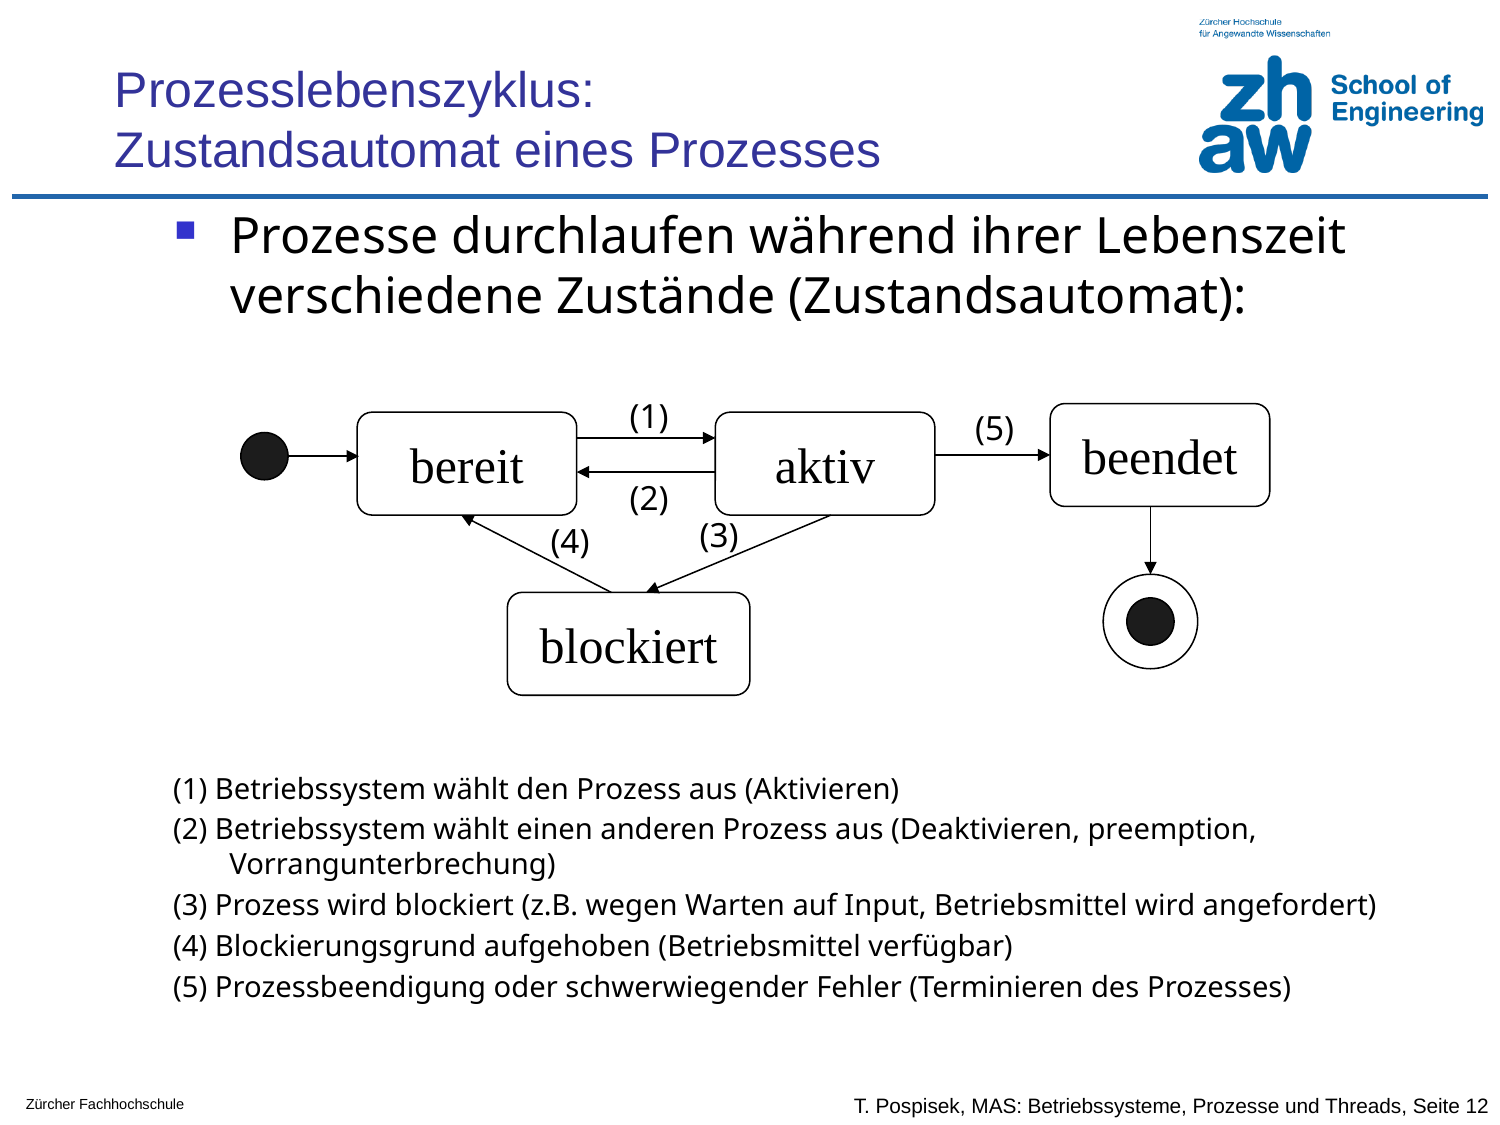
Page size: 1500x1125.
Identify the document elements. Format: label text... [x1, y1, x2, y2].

text_box (4) [535, 512, 605, 568]
text_box [240, 432, 289, 480]
text_box aktiv [715, 412, 935, 516]
text_box beendet [1050, 403, 1270, 507]
text_box (5) [960, 399, 1029, 455]
text_box blockiert [507, 592, 750, 696]
text_box (1) Betriebssystem wählt den Prozess aus (Aktivieren) (2) Betriebssystem wählt einen anderen Prozess aus (Deaktivieren, preemption, Vorrangunterbrechung) (3) Prozess wird blockiert (z.B. wegen Warten auf Input, Betriebsmittel wird angefordert) (4) Blockierungsgrund aufgehoben (Betriebsmittel verfügbar) (5) Prozessbeendigung oder schwerwiegender Fehler (Terminieren des Prozesses) [158, 762, 1500, 1013]
text_box (1) [614, 387, 684, 443]
text_box (2) [614, 469, 684, 525]
text_box bereit [357, 412, 577, 516]
title Prozesslebenszyklus: Zustandsautomat eines Prozesses [99, 72, 1379, 185]
list Prozesse durchlaufen während ihrer Lebenszeit verschiedene Zustände (Zustandsautomat): [159, 196, 1414, 762]
text_box (3) [684, 507, 754, 562]
text_box [1103, 574, 1198, 669]
picture [1199, 19, 1483, 173]
